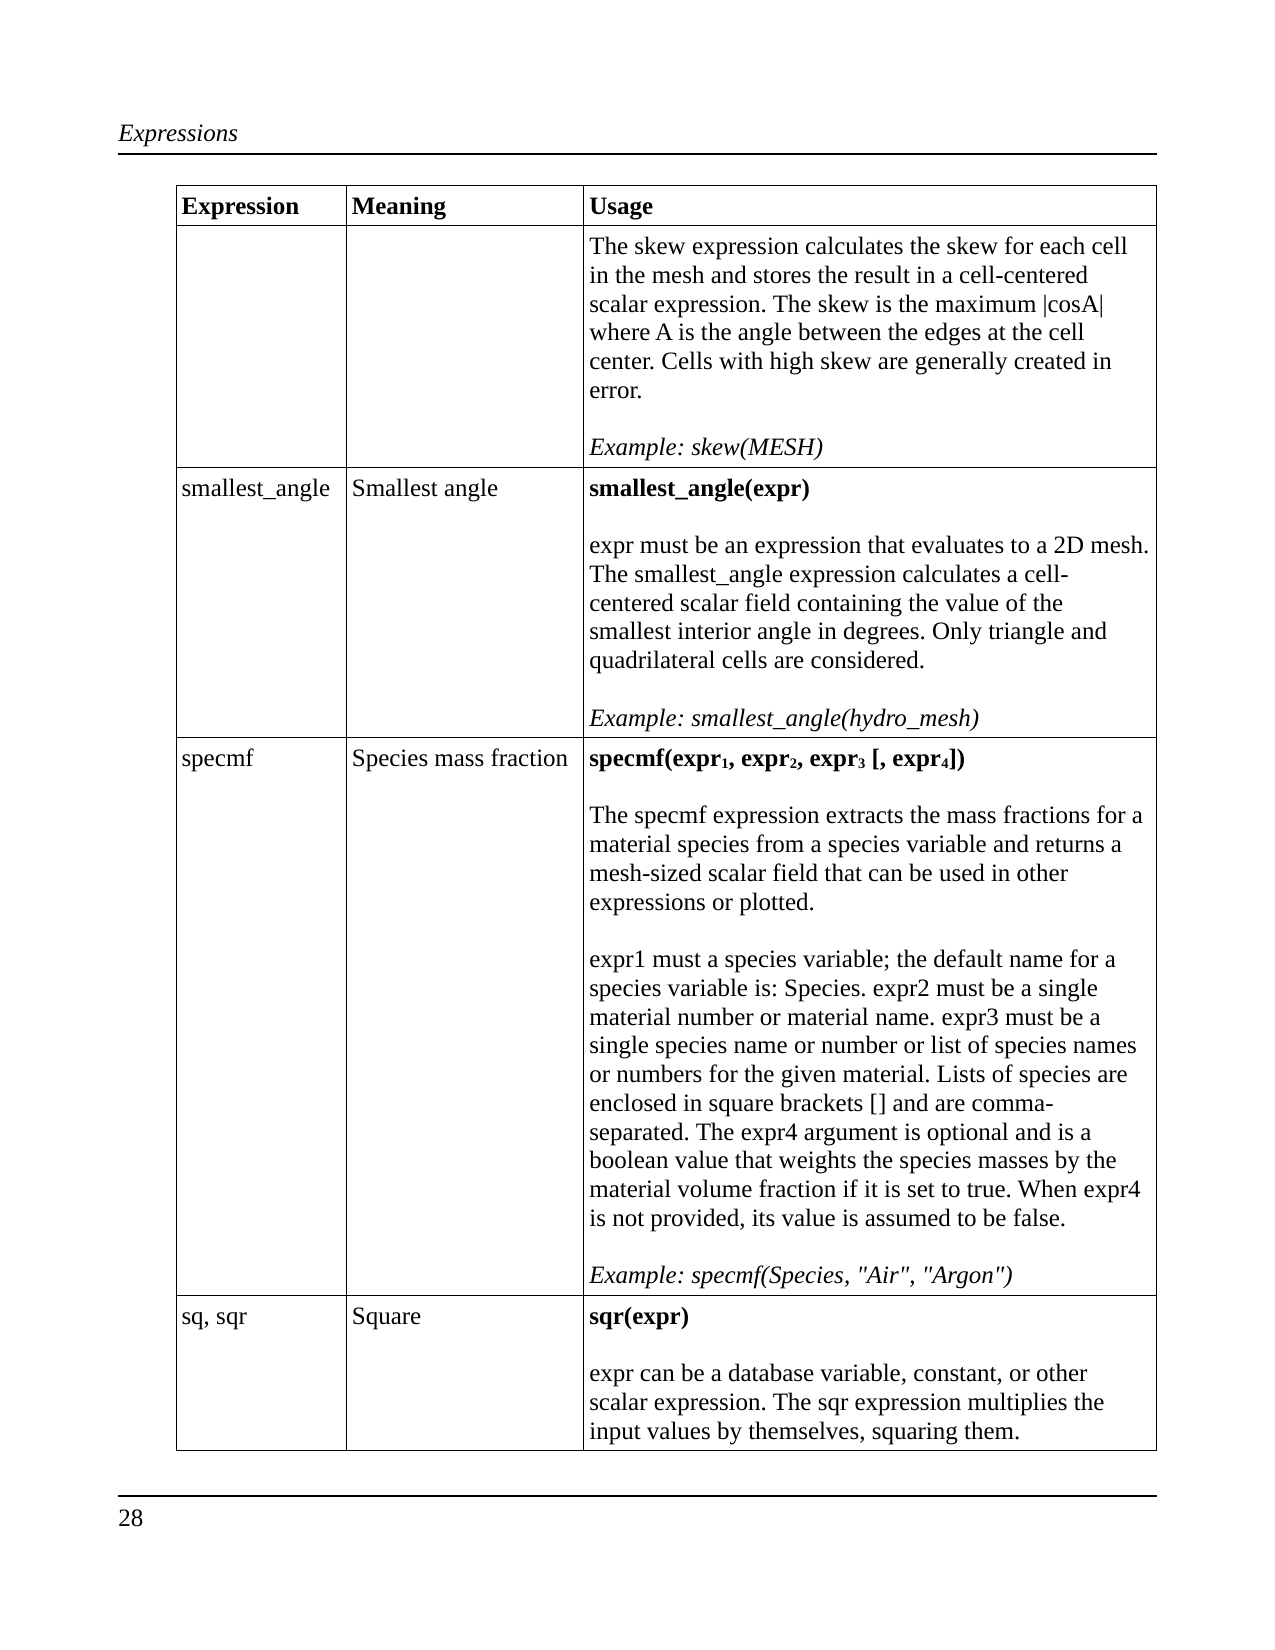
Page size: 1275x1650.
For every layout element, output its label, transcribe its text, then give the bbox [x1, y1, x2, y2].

table_cell Species mass fraction [347, 738, 583, 1295]
table_header Usage [584, 186, 1156, 225]
table_cell specmf [177, 738, 346, 1295]
table_header Expression [177, 186, 346, 225]
table_header Meaning [347, 186, 583, 225]
table_cell specmf(expr1, expr2, expr3 [, expr4]) The specmf expression extracts the mass fractions for a material species from a species variable and returns a mesh-sized scalar field that can be used in other expressions or plotted. expr1 must a species variable; the default name for a species variable is: Species. expr2 must be a single material number or material name. expr3 must be a single species name or number or list of species names or numbers for the given material. Lists of species are enclosed in square brackets [] and are comma-separated. The expr4 argument is optional and is a boolean value that weights the species masses by the material volume fraction if it is set to true. When expr4 is not provided, its value is assumed to be false. Example: specmf(Species, "Air", "Argon") [584, 738, 1156, 1295]
table_cell [177, 226, 346, 467]
table_cell The skew expression calculates the skew for each cell in the mesh and stores the result in a cell-centered scalar expression. The skew is the maximum |cosA| where A is the angle between the edges at the cell center. Cells with high skew are generally created in error. Example: skew(MESH) [584, 226, 1156, 467]
table_cell Smallest angle [347, 468, 583, 737]
table_cell sqr(expr) expr can be a database variable, constant, or other scalar expression. The sqr expression multiplies the input values by themselves, squaring them. [584, 1296, 1156, 1450]
table_cell smallest_angle(expr) expr must be an expression that evaluates to a 2D mesh. The smallest_angle expression calculates a cell-centered scalar field containing the value of the smallest interior angle in degrees. Only triangle and quadrilateral cells are considered. Example: smallest_angle(hydro_mesh) [584, 468, 1156, 737]
table_cell sq, sqr [177, 1296, 346, 1450]
table_cell [347, 226, 583, 467]
table_cell smallest_angle [177, 468, 346, 737]
table_cell Square [347, 1296, 583, 1450]
